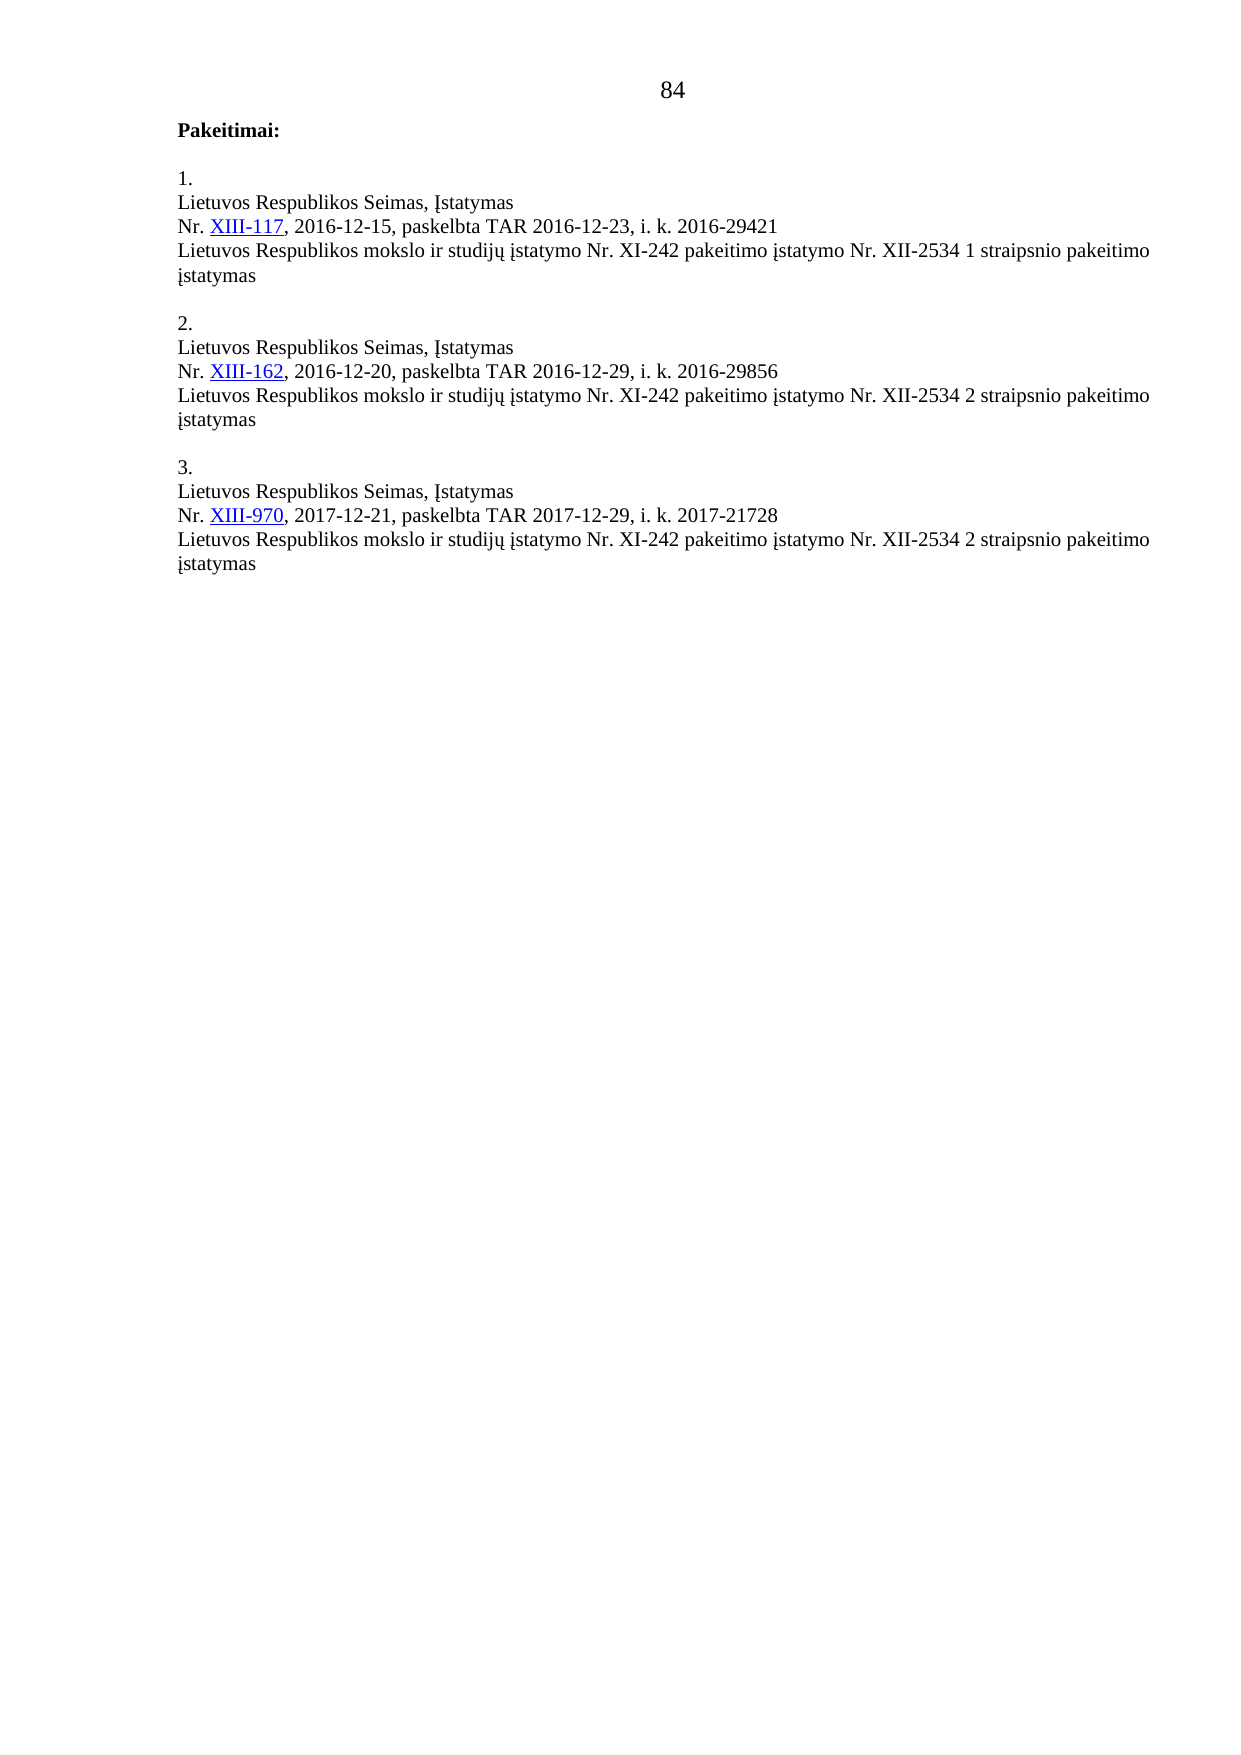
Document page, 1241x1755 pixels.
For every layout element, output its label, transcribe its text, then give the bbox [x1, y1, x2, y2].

text Nr. XIII-970, 2017-12-21, paskelbta TAR 2017-12-29, i. k. 2017-21728 [177, 503, 1152, 527]
text Lietuvos Respublikos mokslo ir studijų įstatymo Nr. XI-242 pakeitimo įstatymo Nr. XII-2534 2 straipsnio pakeitimo įstatymas [177, 383, 1152, 431]
text 2. [177, 311, 1152, 335]
text 3. [177, 455, 1152, 479]
text Lietuvos Respublikos mokslo ir studijų įstatymo Nr. XI-242 pakeitimo įstatymo Nr. XII-2534 2 straipsnio pakeitimo įstatymas [177, 527, 1152, 575]
text Nr. XIII-117, 2016-12-15, paskelbta TAR 2016-12-23, i. k. 2016-29421 [177, 214, 1152, 238]
text Lietuvos Respublikos Seimas, Įstatymas [177, 335, 1152, 359]
text 1. [177, 166, 1152, 190]
text Lietuvos Respublikos Seimas, Įstatymas [177, 190, 1152, 214]
text Pakeitimai: [177, 118, 1152, 142]
text Lietuvos Respublikos mokslo ir studijų įstatymo Nr. XI-242 pakeitimo įstatymo Nr. XII-2534 1 straipsnio pakeitimo įstatymas [177, 238, 1152, 287]
text Lietuvos Respublikos Seimas, Įstatymas [177, 479, 1152, 503]
text Nr. XIII-162, 2016-12-20, paskelbta TAR 2016-12-29, i. k. 2016-29856 [177, 359, 1152, 383]
